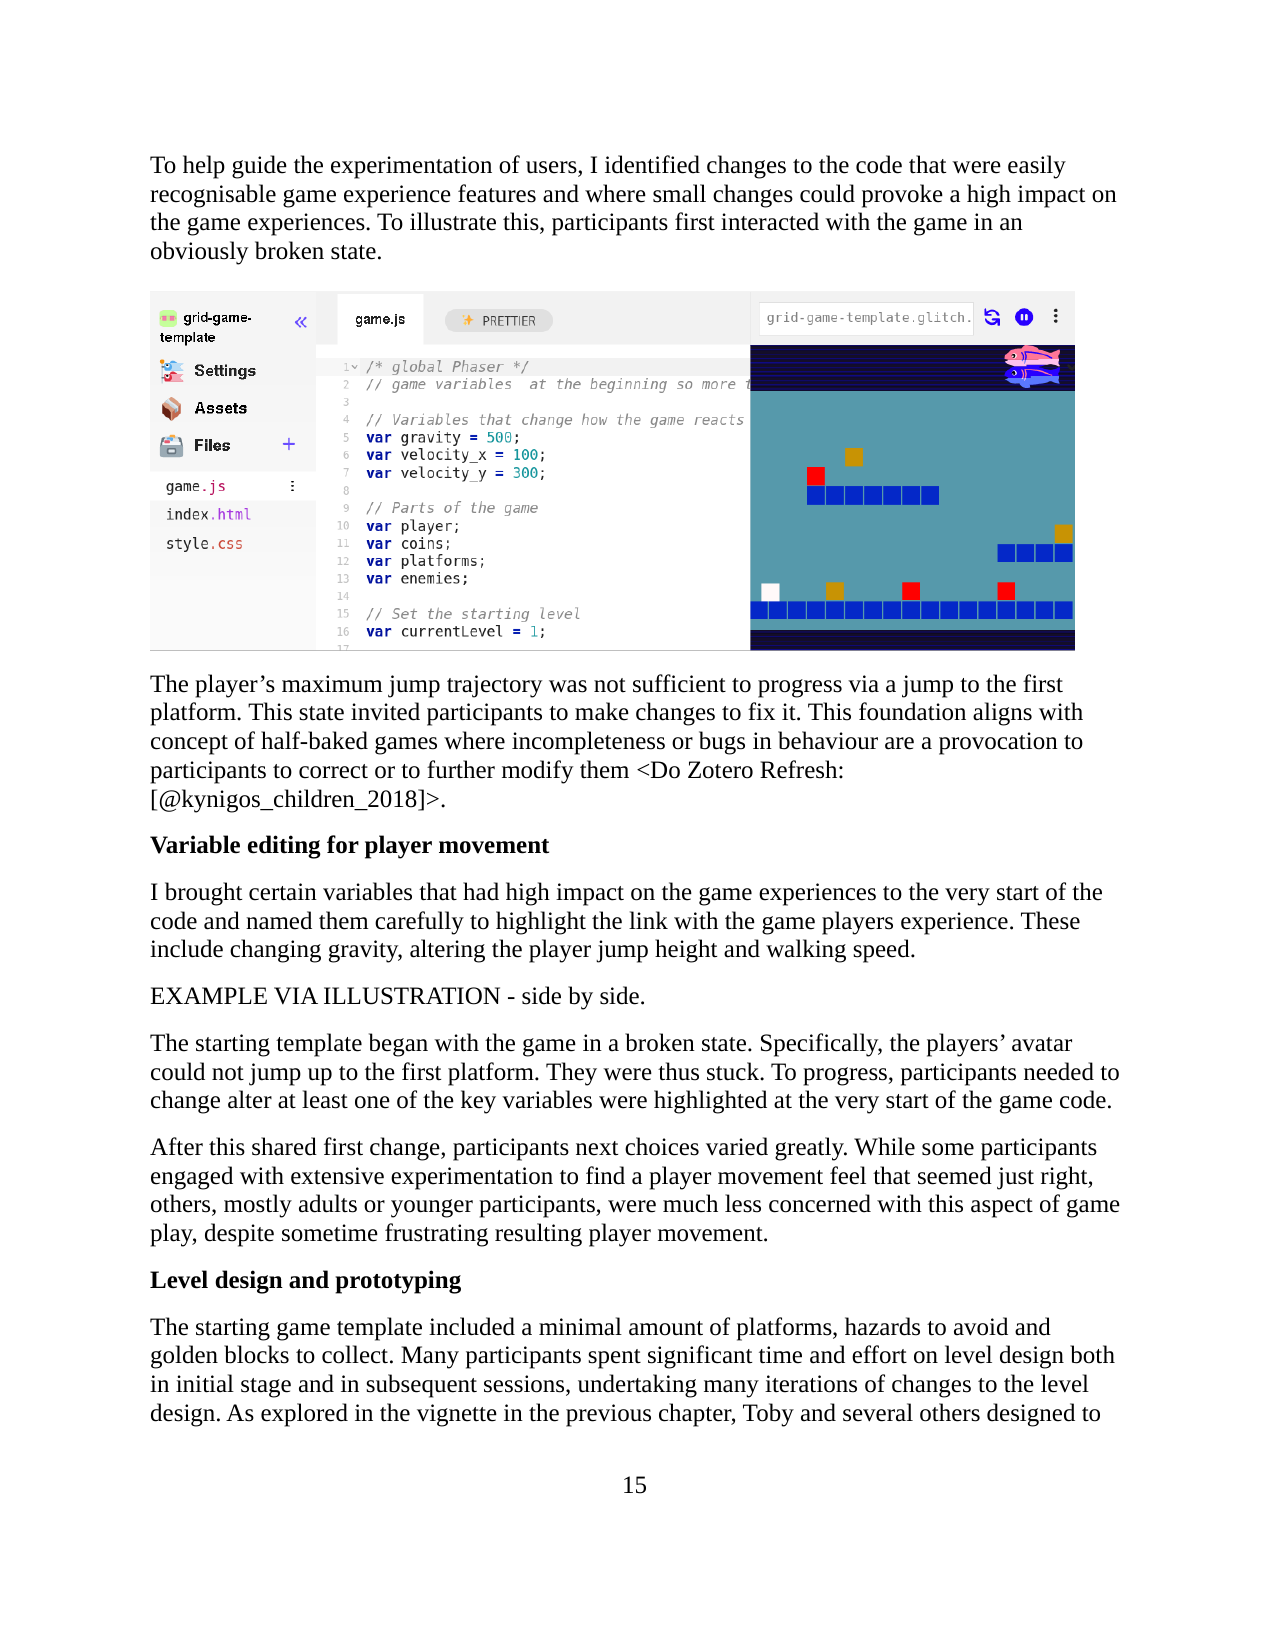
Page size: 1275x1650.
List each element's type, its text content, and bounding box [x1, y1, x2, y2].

text The starting game template included a minimal amount of platforms, hazards to avoid and golden blocks to collect. Many participants spent significant time and effort on level design both in initial stage and in subsequent sessions, undertaking many iterations of changes to the level design. As explored in the vignette in the previous chapter, Toby and several others designed to [150, 1312, 1125, 1427]
text The player’s maximum jump trajectory was not sufficient to progress via a jump to the first platform. This state invited participants to make changes to fix it. This foundation aligns with concept of half-baked games where incompleteness or bugs in behaviour are a provocation to participants to correct or to further modify them <Do Zotero Refresh: [@kynigos_children_2018]>. [150, 669, 1125, 812]
text I brought certain variables that had high impact on the game experiences to the very start of the code and named them carefully to highlight the link with the game players experience. These include changing gravity, altering the player jump height and walking speed. [150, 877, 1125, 963]
text Level design and prototyping [150, 1265, 1125, 1294]
text EXAMPLE VIA ILLUSTRATION - side by side. [150, 981, 1125, 1010]
text Variable editing for player movement [150, 830, 1125, 859]
text After this shared first change, participants next choices varied greatly. While some participants engaged with extensive experimentation to find a player movement feel that seemed just right, others, mostly adults or younger participants, were much less concerned with this aspect of game play, despite sometime frustrating resulting player movement. [150, 1132, 1125, 1247]
text The starting template began with the game in a broken state. Specifically, the players’ avatar could not jump up to the first platform. They were thus stuck. To progress, participants needed to change alter at least one of the key variables were highlighted at the very start of the game code. [150, 1028, 1125, 1114]
text To help guide the experimentation of users, I identified changes to the code that were easily recognisable game experience features and where small changes could provoke a high impact on the game experiences. To illustrate this, participants first interacted with the game in an obviously broken state. [150, 150, 1125, 265]
picture [150, 282, 1077, 651]
